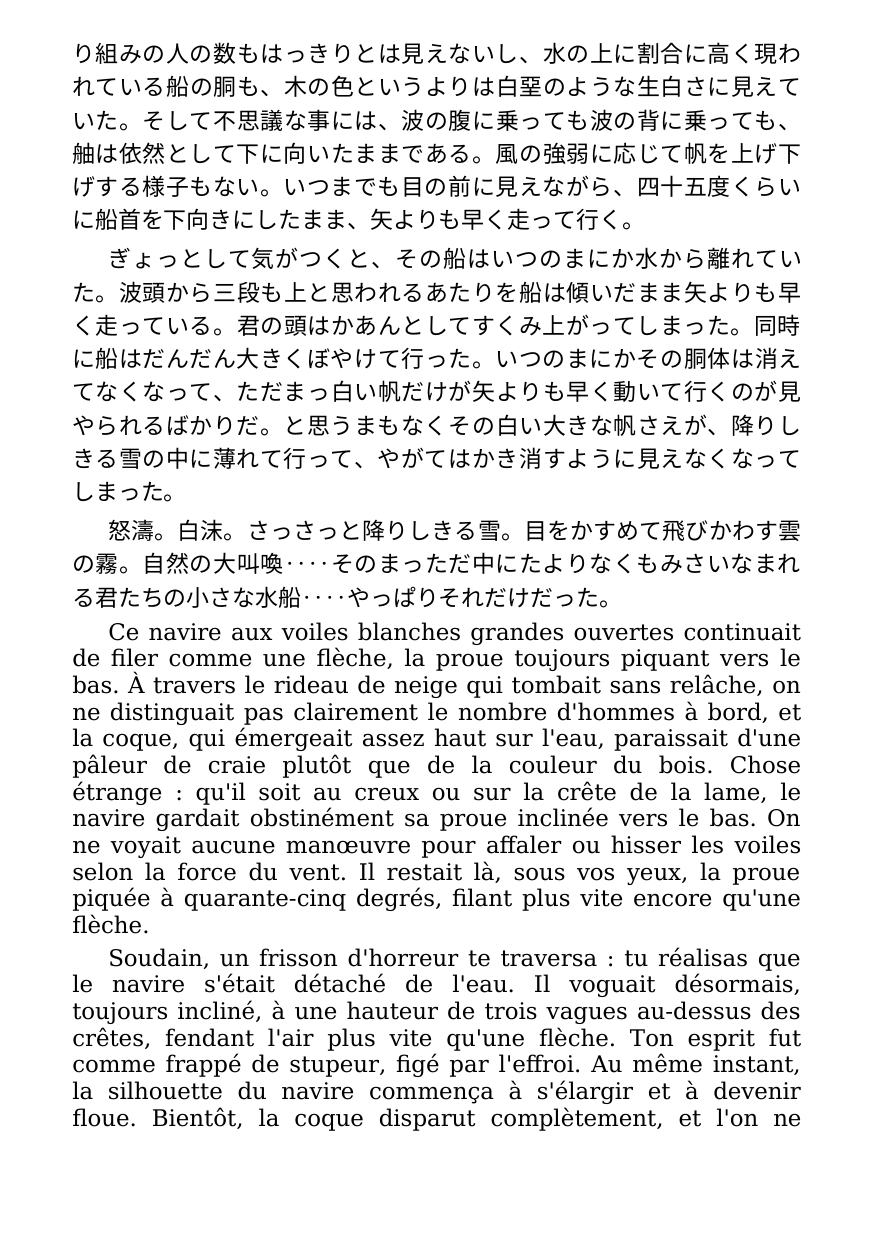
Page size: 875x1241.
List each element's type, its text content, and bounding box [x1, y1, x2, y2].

text り組みの人の数もはっきりとは見えないし、水の上に割合に高く現われている船の胴も、木の色というよりは白堊のような生白さに見えていた。そして不思議な事には、波の腹に乗っても波の背に乗っても、舳は依然として下に向いたままである。風の強弱に応じて帆を上げ下げする様子もない。いつまでも目の前に見えながら、四十五度くらいに船首を下向きにしたまま、矢よりも早く走って行く。 [72, 36, 802, 235]
text 怒濤。白沫。さっさっと降りしきる雪。目をかすめて飛びかわす雲の霧。自然の大叫喚‥‥そのまっただ中にたよりなくもみさいなまれる君たちの小さな水船‥‥やっぱりそれだけだった。 [72, 513, 802, 613]
text Soudain, un frisson d'horreur te traversa : tu réalisas que le navire s'était détaché de l'eau. Il voguait désormais, toujours incliné, à une hauteur de trois vagues au-dessus des crêtes, fendant l'air plus vite qu'une flèche. Ton esprit fut comme frappé de stupeur, figé par l'effroi. Au même instant, la silhouette du navire commença à s'élargir et à devenir floue. Bientôt, la coque disparut complètement, et l'on ne [72, 945, 802, 1131]
text Ce navire aux voiles blanches grandes ouvertes continuait de filer comme une flèche, la proue toujours piquant vers le bas. À travers le rideau de neige qui tombait sans relâche, on ne distinguait pas clairement le nombre d'hommes à bord, et la coque, qui émergeait assez haut sur l'eau, paraissait d'une pâleur de craie plutôt que de la couleur du bois. Chose étrange : qu'il soit au creux ou sur la crête de la lame, le navire gardait obstinément sa proue inclinée vers le bas. On ne voyait aucune manœuvre pour affaler ou hisser les voiles selon la force du vent. Il restait là, sous vos yeux, la proue piquée à quarante-cinq degrés, filant plus vite encore qu'une flèche. [72, 619, 802, 939]
text ぎょっとして気がつくと、その船はいつのまにか水から離れていた。波頭から三段も上と思われるあたりを船は傾いだまま矢よりも早く走っている。君の頭はかあんとしてすくみ上がってしまった。同時に船はだんだん大きくぼやけて行った。いつのまにかその胴体は消えてなくなって、ただまっ白い帆だけが矢よりも早く動いて行くのが見やられるばかりだ。と思うまもなくその白い大きな帆さえが、降りしきる雪の中に薄れて行って、やがてはかき消すように見えなくなってしまった。 [72, 241, 802, 507]
